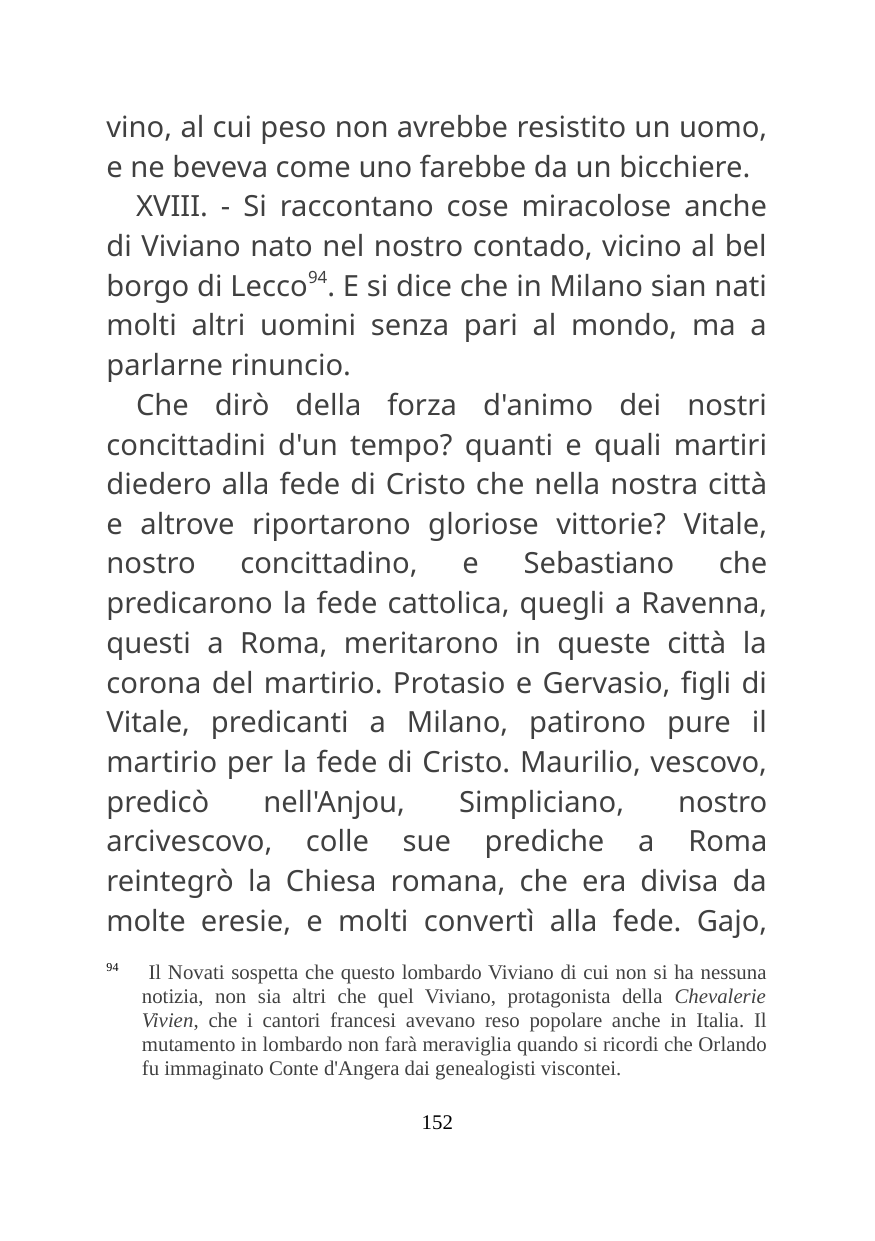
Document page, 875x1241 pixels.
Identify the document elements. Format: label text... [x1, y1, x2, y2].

text Il Novati sospetta che questo lombardo Viviano di cui non si ha nessuna notizia, non sia altri che quel Viviano, protagonista della Chevalerie Vivien, che i cantori francesi avevano reso popolare anche in Italia. Il mutamento in lombardo non farà meraviglia quando si ricordi che Orlando fu immaginato Conte d'Angera dai genealogisti viscontei. [106, 960, 768, 1080]
text Che dirò della forza d'animo dei nostri concittadini d'un tempo? quanti e quali martiri diedero alla fede di Cristo che nella nostra città e altrove riportarono gloriose vittorie? Vitale, nostro concittadino, e Sebastiano che predicarono la fede cattolica, quegli a Ravenna, questi a Roma, meritarono in queste città la corona del martirio. Protasio e Gervasio, figli di Vitale, predicanti a Milano, patirono pure il martirio per la fede di Cristo. Maurilio, vescovo, predicò nell'Anjou, Simpliciano, nostro arcivescovo, colle sue prediche a Roma reintegrò la Chiesa romana, che era divisa da molte eresie, e molti convertì alla fede. Gajo, [106, 384, 768, 940]
text vino, al cui peso non avrebbe resistito un uomo, e ne beveva come uno farebbe da un bicchiere. [106, 106, 768, 186]
text XVIII. - Si raccontano cose miracolose anche di Viviano nato nel nostro contado, vicino al bel borgo di Lecco. E si dice che in Milano sian nati molti altri uomini senza pari al mondo, ma a parlarne rinuncio. [106, 186, 768, 384]
